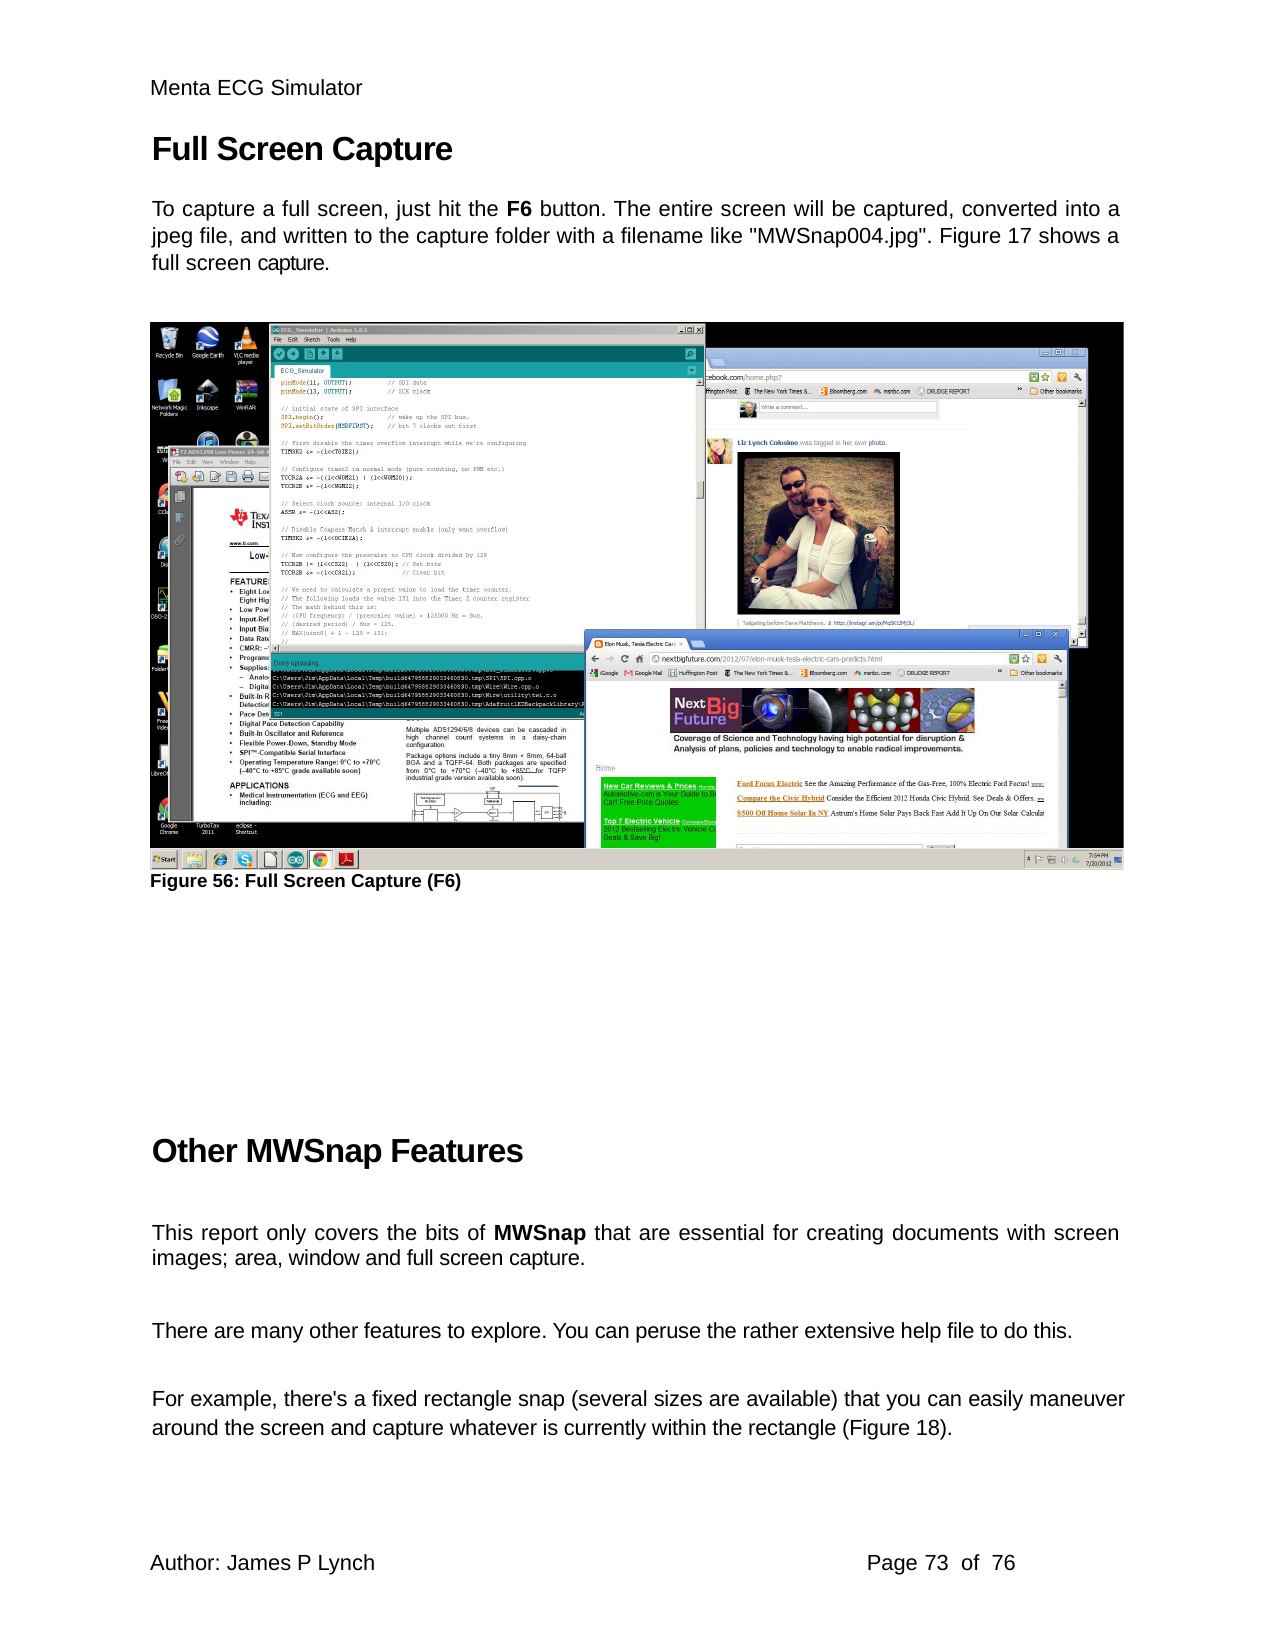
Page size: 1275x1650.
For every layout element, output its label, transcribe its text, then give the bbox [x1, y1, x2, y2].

text To capture a full screen, just hit the F6 button. The entire screen will be captured, converted into a jpeg file, and written to the capture folder with a filename like "MWSnap004.jpg". Figure 17 shows a full screen capture. [152, 194, 1121, 276]
picture [150, 322, 1124, 870]
text For example, there's a fixed rectangle snap (several sizes are available) that you can easily maneuver around the screen and capture whatever is currently within the rectangle (Figure 18). [152, 1384, 1126, 1441]
text There are many other features to explore. You can peruse the rather extensive help file to do this. [152, 1308, 1126, 1346]
text Figure 56: Full Screen Capture (F6) [150, 870, 1127, 891]
text This report only covers the bits of MWSnap that are essential for creating documents with screen images; area, window and full screen capture. [152, 1220, 1120, 1271]
text Full Screen Capture [152, 130, 471, 168]
text Other MWSnap Features [152, 1132, 536, 1170]
